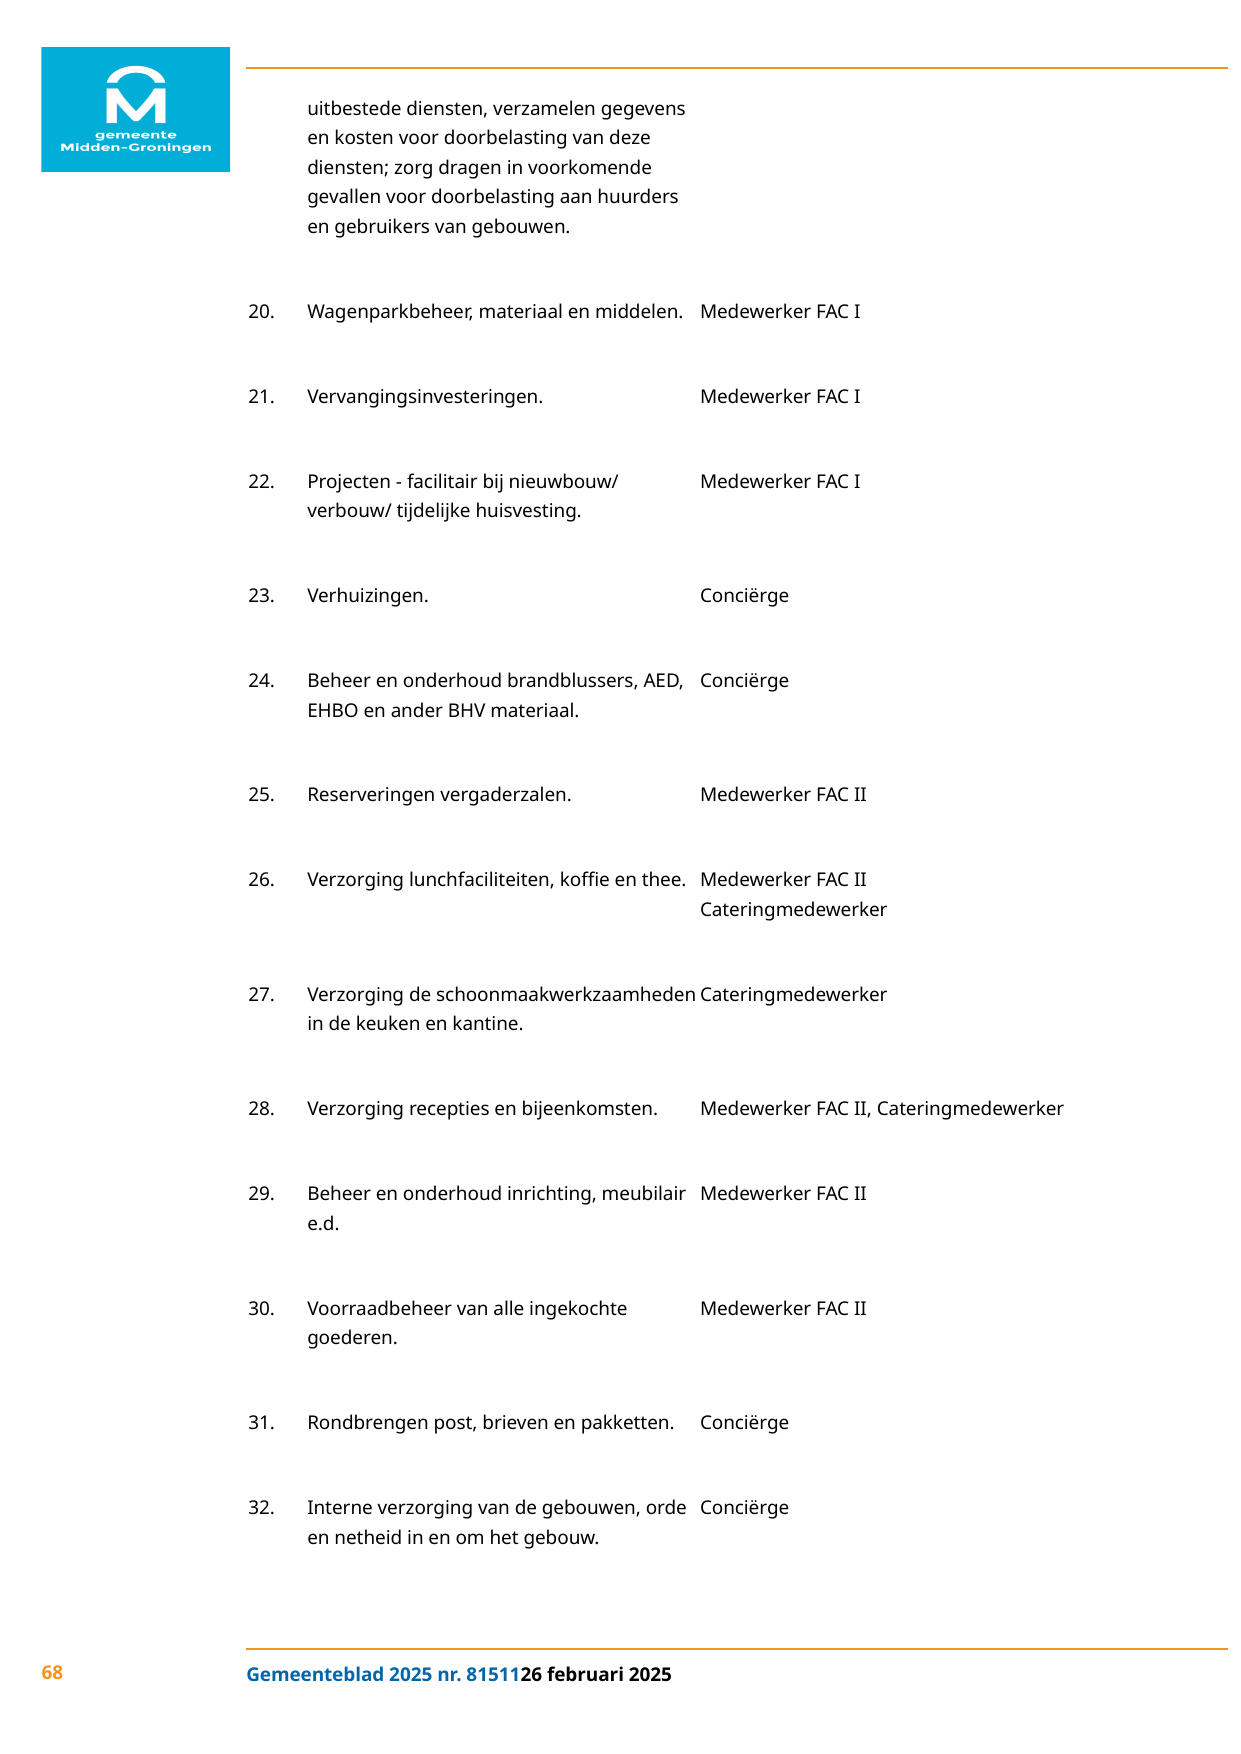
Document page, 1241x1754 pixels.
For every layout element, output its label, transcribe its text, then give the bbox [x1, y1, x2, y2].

table_cell Verzorging lunchfaciliteiten, koffie en thee. [248, 837, 700, 951]
picture [107, 89, 165, 122]
table_cell [700, 1579, 1152, 1605]
table_cell Verzorging de schoonmaakwerkzaamheden in de keuken en kantine. [248, 951, 700, 1066]
table_cell Conciërge [700, 553, 1152, 638]
table_cell Medewerker FAC II [700, 1151, 1152, 1265]
table_cell uitbestede diensten, verzamelen gegevens en kosten voor doorbelasting van deze diensten; zorg dragen in voorkomende gevallen voor doorbelasting aan huurders en gebruikers van gebouwen. [248, 95, 700, 268]
picture [108, 66, 164, 82]
table_cell Verhuizingen. [248, 553, 700, 638]
table_cell Conciërge [700, 1465, 1152, 1579]
table_cell Voorraadbeheer van alle ingekochte goederen. [248, 1265, 700, 1380]
table_cell Interne verzorging van de gebouwen, orde en netheid in en om het gebouw. [248, 1465, 700, 1579]
table_cell [248, 1579, 700, 1605]
table_cell Medewerker FAC II [700, 752, 1152, 837]
table_cell Conciërge [700, 1380, 1152, 1465]
table_cell Wagenparkbeheer, materiaal en middelen. [248, 269, 700, 353]
table_cell Medewerker FAC I [700, 353, 1152, 438]
table_cell Verzorging recepties en bijeenkomsten. [248, 1066, 700, 1151]
table_cell Cateringmedewerker [700, 951, 1152, 1066]
table_cell Vervangingsinvesteringen. [248, 353, 700, 438]
table_cell Beheer en onderhoud inrichting, meubilair e.d. [248, 1151, 700, 1265]
table_cell Medewerker FAC II Cateringmedewerker [700, 837, 1152, 951]
table_cell Reserveringen vergaderzalen. [248, 752, 700, 837]
table_cell Conciërge [700, 638, 1152, 752]
table_cell [700, 95, 1152, 268]
picture [184, 146, 190, 153]
table_cell Medewerker FAC II, Cateringmedewerker [700, 1066, 1152, 1151]
table_cell Medewerker FAC I [700, 269, 1152, 353]
table_cell Medewerker FAC I [700, 438, 1152, 553]
table_cell Medewerker FAC II [700, 1265, 1152, 1380]
table_cell Projecten - facilitair bij nieuwbouw/ verbouw/ tijdelijke huisvesting. [248, 438, 700, 553]
table_cell Rondbrengen post, brieven en pakketten. [248, 1380, 700, 1465]
table_cell Beheer en onderhoud brandblussers, AED, EHBO en ander BHV materiaal. [248, 638, 700, 752]
